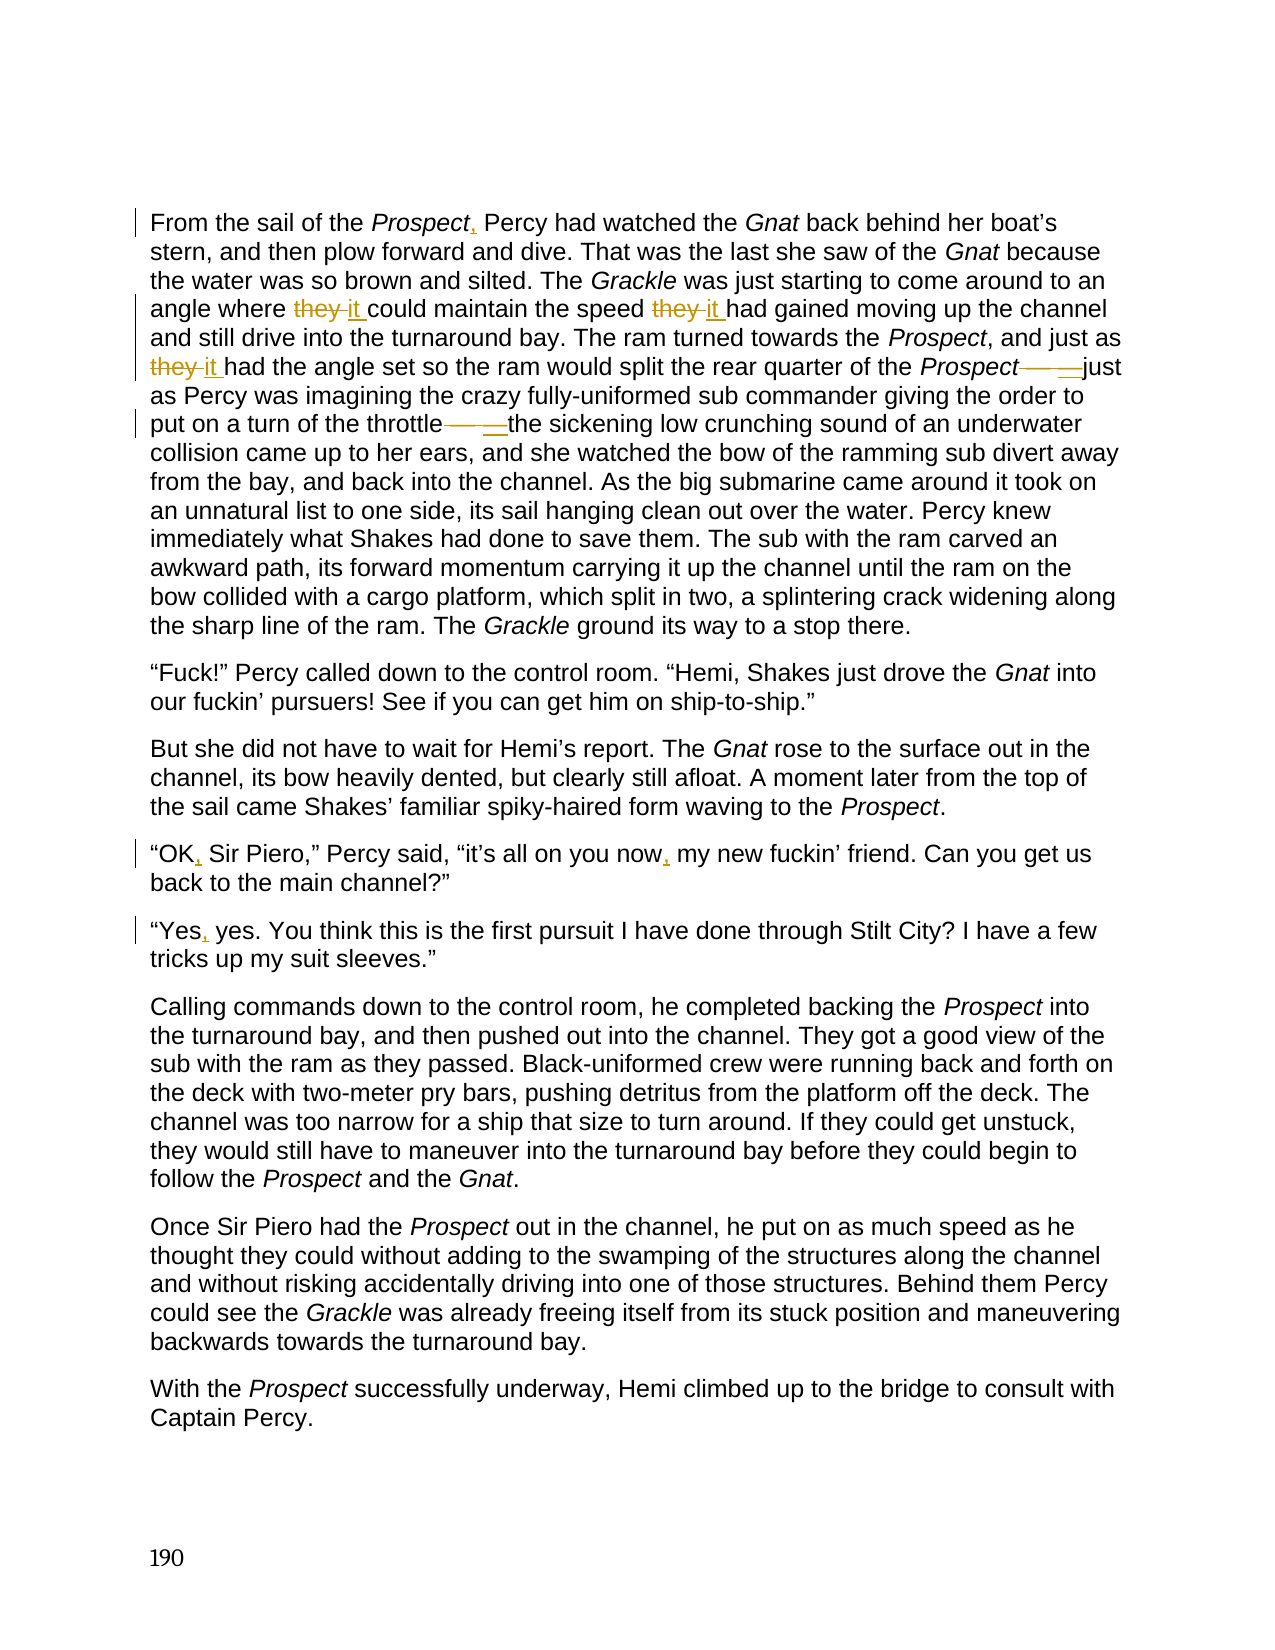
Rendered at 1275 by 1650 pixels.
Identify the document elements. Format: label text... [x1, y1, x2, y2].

text With the Prospect successfully underway, Hemi climbed up to the bridge to consult with Captain Percy. [150, 1374, 1125, 1432]
text But she did not have to wait for Hemi’s report. The Gnat rose to the surface out in the channel, its bow heavily dented, but clearly still afloat. A moment later from the top of the sail came Shakes’ familiar spiky-haired form waving to the Prospect. [150, 734, 1125, 821]
text From the sail of the Prospect, Percy had watched the Gnat back behind her boat’s stern, and then plow forward and dive. That was the last she saw of the Gnat because the water was so brown and silted. The Grackle was just starting to come around to an angle where it could maintain the speed it had gained moving up the channel and still drive into the turnaround bay. The ram turned towards the Prospect, and just as it had the angle set so the ram would split the rear quarter of the Prospect—just as Percy was imagining the crazy fully-uniformed sub commander giving the order to put on a turn of the throttle—the sickening low crunching sound of an underwater collision came up to her ears, and she watched the bow of the ramming sub divert away from the bay, and back into the channel. As the big submarine came around it took on an unnatural list to one side, its sail hanging clean out over the water. Percy knew immediately what Shakes had done to save them. The sub with the ram carved an awkward path, its forward momentum carrying it up the channel until the ram on the bow collided with a cargo platform, which split in two, a splintering crack widening along the sharp line of the ram. The Grackle ground its way to a stop there. [150, 208, 1125, 639]
text “OK, Sir Piero,” Percy said, “it’s all on you now, my new fuckin’ friend. Can you get us back to the main channel?” [150, 839, 1125, 897]
text “Fuck!” Percy called down to the control room. “Hemi, Shakes just drove the Gnat into our fuckin’ pursuers! See if you can get him on ship-to-ship.” [150, 658, 1125, 716]
text Once Sir Piero had the Prospect out in the channel, he put on as much speed as he thought they could without adding to the swamping of the structures along the channel and without risking accidentally driving into one of those structures. Behind them Percy could see the Grackle was already freeing itself from its stuck position and maneuvering backwards towards the turnaround bay. [150, 1212, 1125, 1356]
text Calling commands down to the control room, he completed backing the Prospect into the turnaround bay, and then pushed out into the channel. They got a good view of the sub with the ram as they passed. Black-uniformed crew were running back and forth on the deck with two-meter pry bars, pushing detritus from the platform off the deck. The channel was too narrow for a ship that size to turn around. If they could get unstuck, they would still have to maneuver into the turnaround bay before they could begin to follow the Prospect and the Gnat. [150, 992, 1125, 1193]
text “Yes, yes. You think this is the first pursuit I have done through Stilt City? I have a few tricks up my suit sleeves.” [150, 916, 1125, 973]
